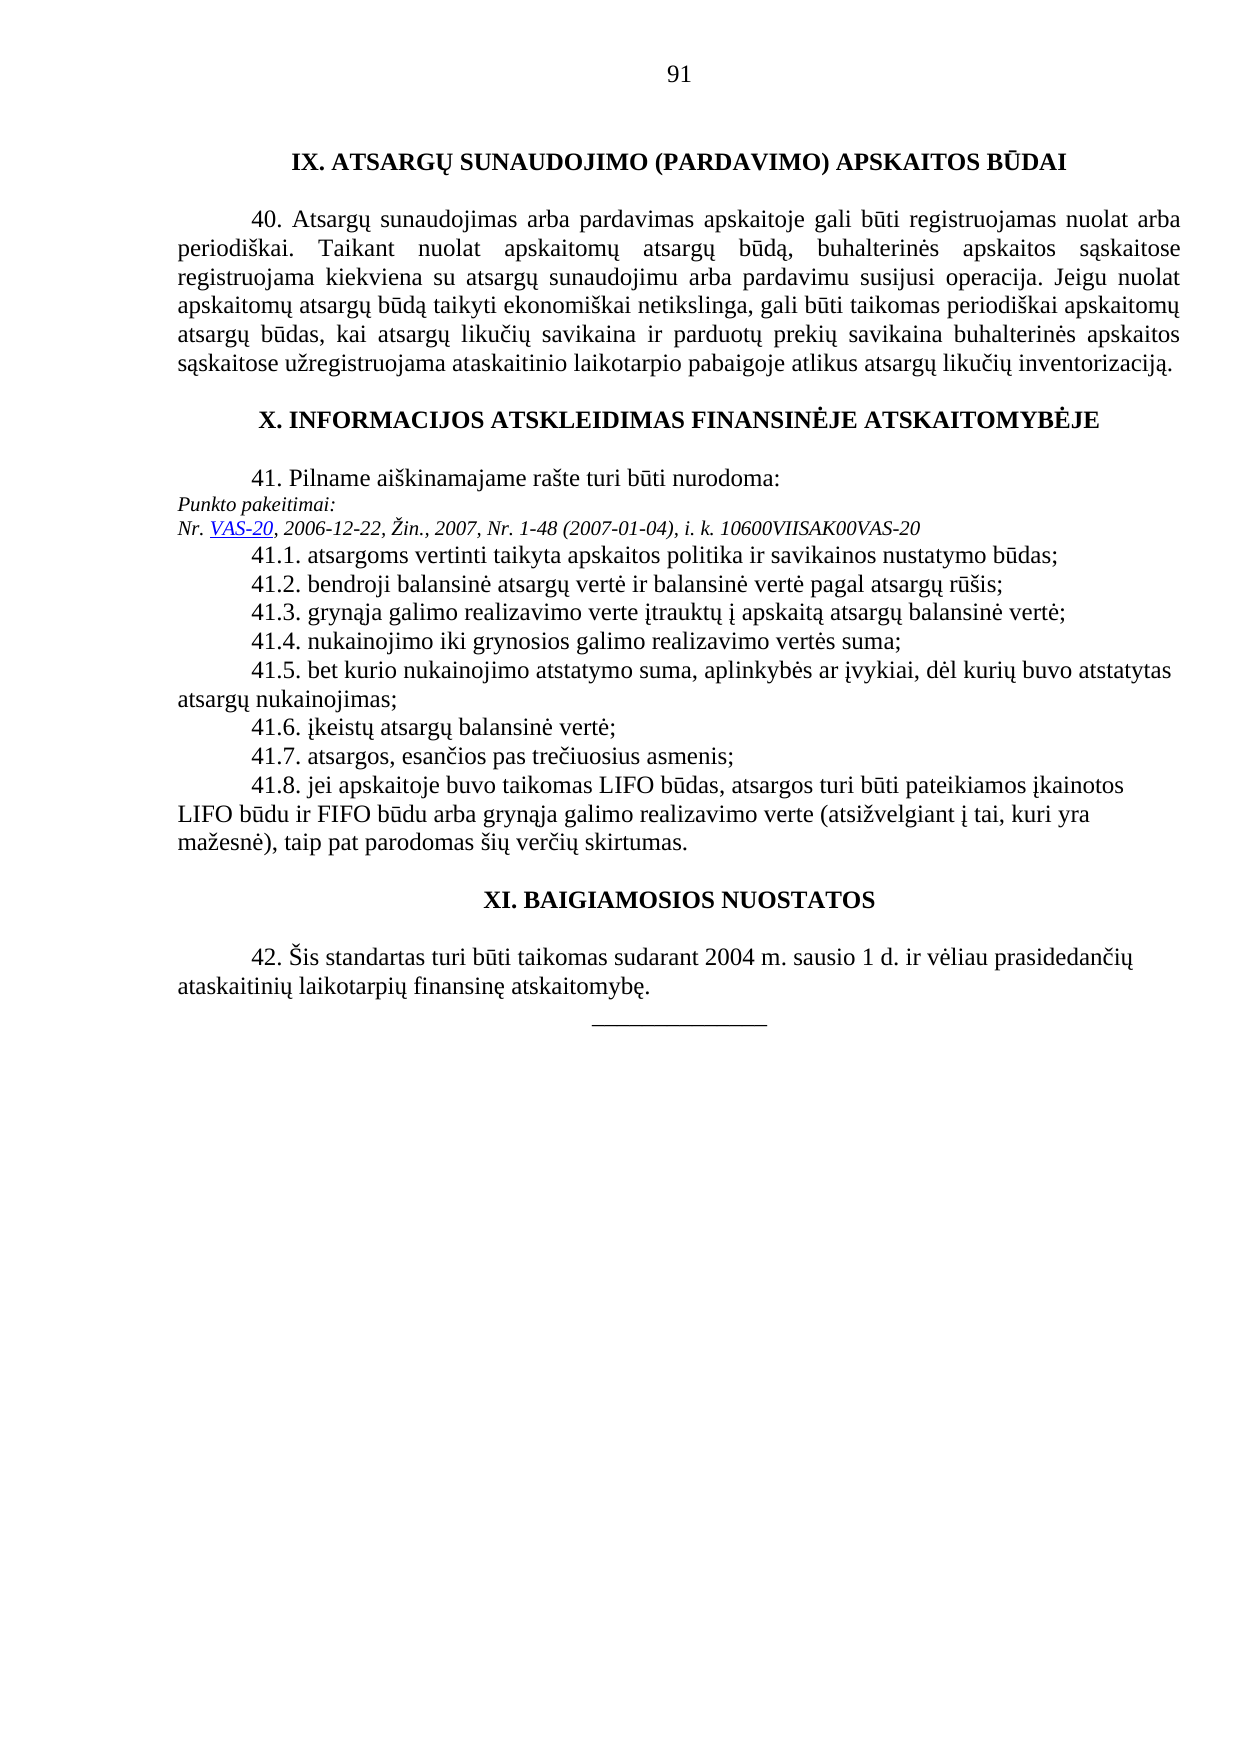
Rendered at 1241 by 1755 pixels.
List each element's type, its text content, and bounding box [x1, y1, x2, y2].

text 41.3. grynąja galimo realizavimo verte įtrauktų į apskaitą atsargų balansinė vertė; [177, 597, 1181, 626]
text ______________ [177, 1000, 1181, 1029]
text 41.5. bet kurio nukainojimo atstatymo suma, aplinkybės ar įvykiai, dėl kurių buvo atstatytas atsargų nukainojimas; [177, 655, 1181, 712]
text 41.8. jei apskaitoje buvo taikomas LIFO būdas, atsargos turi būti pateikiamos įkainotos LIFO būdu ir FIFO būdu arba grynąja galimo realizavimo verte (atsižvelgiant į tai, kuri yra mažesnė), taip pat parodomas šių verčių skirtumas. [177, 770, 1181, 856]
text 41. Pilname aiškinamajame rašte turi būti nurodoma: [177, 463, 1181, 492]
text 41.1. atsargoms vertinti taikyta apskaitos politika ir savikainos nustatymo būdas; [177, 540, 1181, 569]
text IX. ATSARGŲ SUNAUDOJIMO (PARDAVIMO) APSKAITOS BŪDAI [177, 147, 1181, 176]
text XI. BAIGIAMOSIOS NUOSTATOS [177, 885, 1181, 914]
text 41.4. nukainojimo iki grynosios galimo realizavimo vertės suma; [177, 626, 1181, 655]
text 41.2. bendroji balansinė atsargų vertė ir balansinė vertė pagal atsargų rūšis; [177, 569, 1181, 597]
text 40. Atsargų sunaudojimas arba pardavimas apskaitoje gali būti registruojamas nuolat arba periodiškai. Taikant nuolat apskaitomų atsargų būdą, buhalterinės apskaitos sąskaitose registruojama kiekviena su atsargų sunaudojimu arba pardavimu susijusi operacija. Jeigu nuolat apskaitomų atsargų būdą taikyti ekonomiškai netikslinga, gali būti taikomas periodiškai apskaitomų atsargų būdas, kai atsargų likučių savikaina ir parduotų prekių savikaina buhalterinės apskaitos sąskaitose užregistruojama ataskaitinio laikotarpio pabaigoje atlikus atsargų likučių inventorizaciją. [177, 204, 1181, 377]
text Nr. VAS-20, 2006-12-22, Žin., 2007, Nr. 1-48 (2007-01-04), i. k. 10600VIISAK00VAS-20 [177, 516, 1181, 540]
text Punkto pakeitimai: [177, 492, 1181, 516]
text 42. Šis standartas turi būti taikomas sudarant 2004 m. sausio 1 d. ir vėliau prasidedančių ataskaitinių laikotarpių finansinę atskaitomybę. [177, 942, 1181, 1000]
text X. INFORMACIJOS ATSKLEIDIMAS FINANSINĖJE ATSKAITOMYBĖJE [177, 406, 1181, 434]
text 41.7. atsargos, esančios pas trečiuosius asmenis; [177, 741, 1181, 770]
text 41.6. įkeistų atsargų balansinė vertė; [177, 712, 1181, 741]
